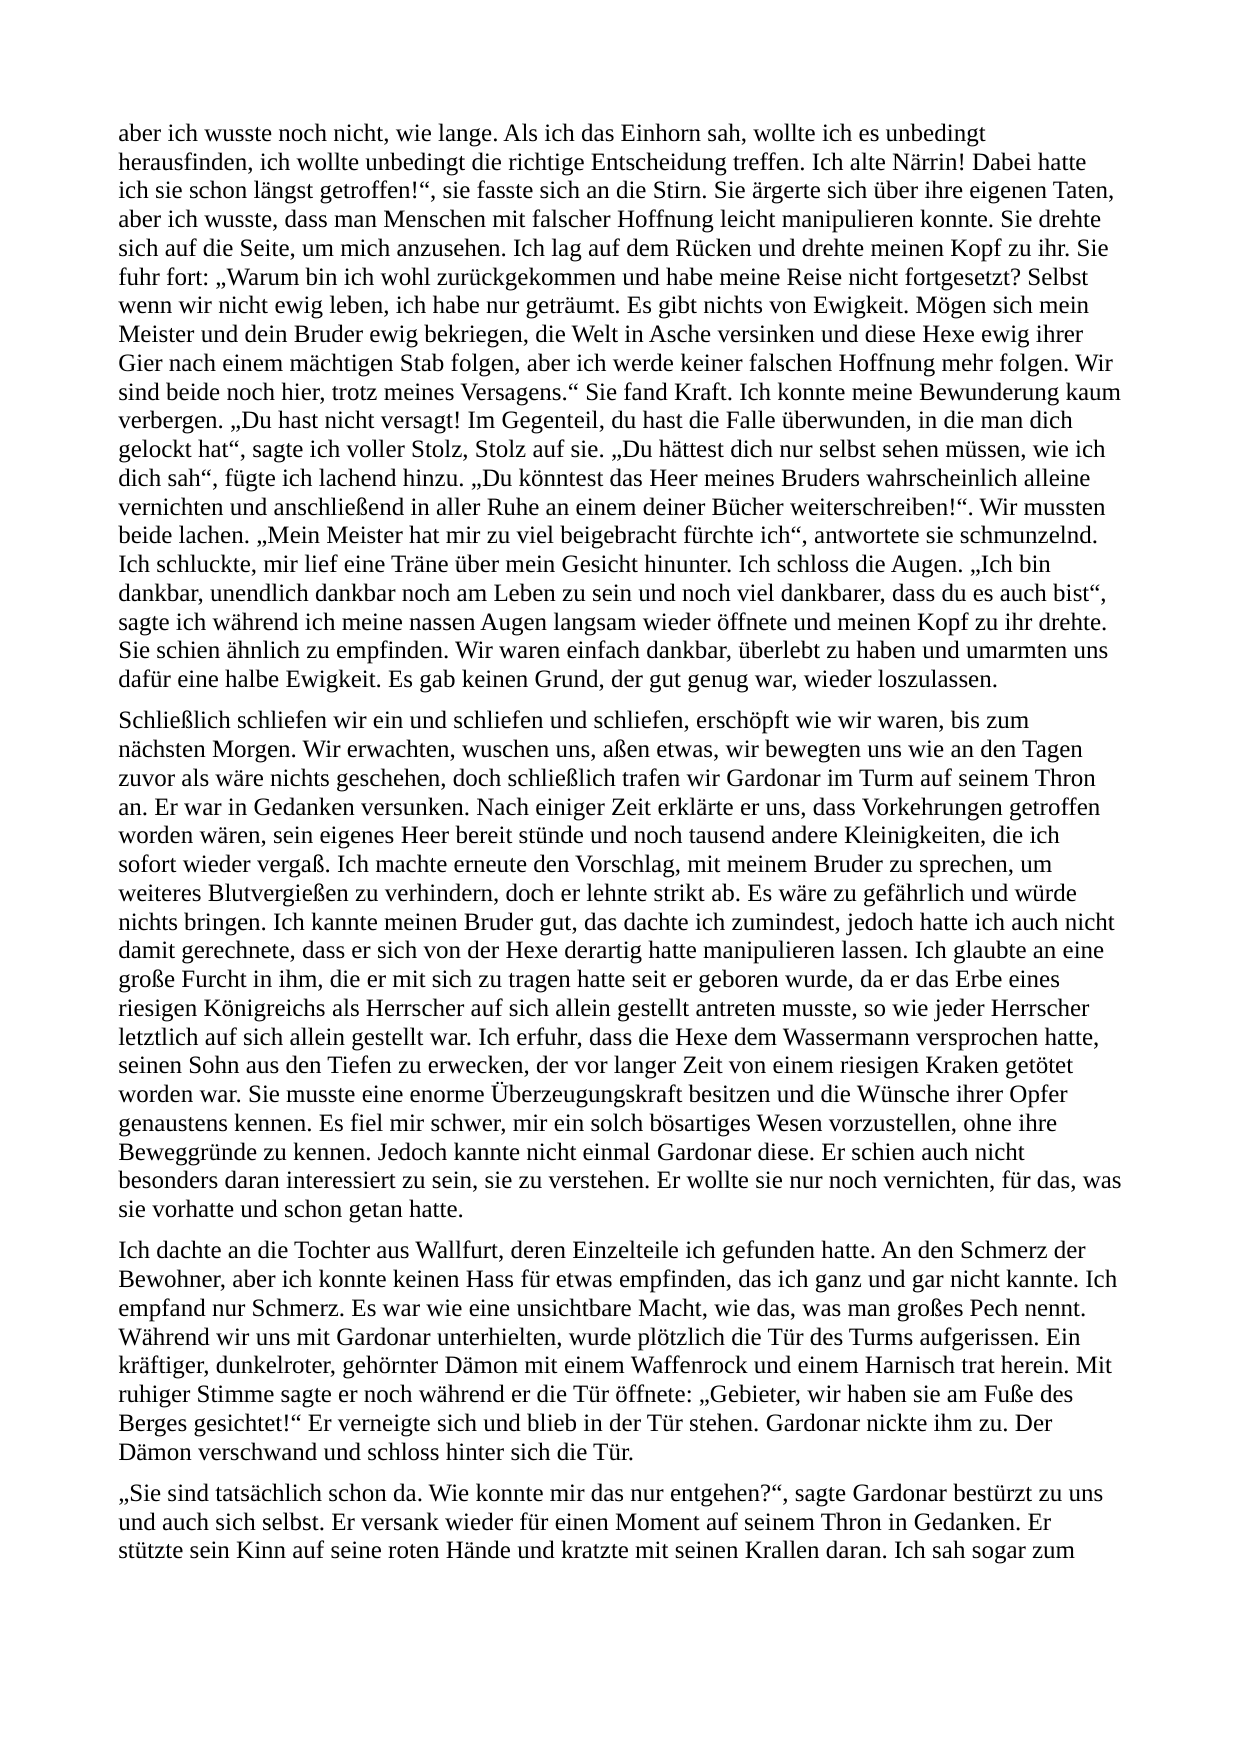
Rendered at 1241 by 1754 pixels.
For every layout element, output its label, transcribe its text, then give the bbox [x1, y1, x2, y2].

text „Sie sind tatsächlich schon da. Wie konnte mir das nur entgehen?“, sagte Gardonar bestürzt zu uns und auch sich selbst. Er versank wieder für einen Moment auf seinem Thron in Gedanken. Er stützte sein Kinn auf seine roten Hände und kratzte mit seinen Krallen daran. Ich sah sogar zum [118, 1478, 1122, 1564]
text Schließlich schliefen wir ein und schliefen und schliefen, erschöpft wie wir waren, bis zum nächsten Morgen. Wir erwachten, wuschen uns, aßen etwas, wir bewegten uns wie an den Tagen zuvor als wäre nichts geschehen, doch schließlich trafen wir Gardonar im Turm auf seinem Thron an. Er war in Gedanken versunken. Nach einiger Zeit erklärte er uns, dass Vorkehrungen getroffen worden wären, sein eigenes Heer bereit stünde und noch tausend andere Kleinigkeiten, die ich sofort wieder vergaß. Ich machte erneute den Vorschlag, mit meinem Bruder zu sprechen, um weiteres Blutvergießen zu verhindern, doch er lehnte strikt ab. Es wäre zu gefährlich und würde nichts bringen. Ich kannte meinen Bruder gut, das dachte ich zumindest, jedoch hatte ich auch nicht damit gerechnete, dass er sich von der Hexe derartig hatte manipulieren lassen. Ich glaubte an eine große Furcht in ihm, die er mit sich zu tragen hatte seit er geboren wurde, da er das Erbe eines riesigen Königreichs als Herrscher auf sich allein gestellt antreten musste, so wie jeder Herrscher letztlich auf sich allein gestellt war. Ich erfuhr, dass die Hexe dem Wassermann versprochen hatte, seinen Sohn aus den Tiefen zu erwecken, der vor langer Zeit von einem riesigen Kraken getötet worden war. Sie musste eine enorme Überzeugungskraft besitzen und die Wünsche ihrer Opfer genaustens kennen. Es fiel mir schwer, mir ein solch bösartiges Wesen vorzustellen, ohne ihre Beweggründe zu kennen. Jedoch kannte nicht einmal Gardonar diese. Er schien auch nicht besonders daran interessiert zu sein, sie zu verstehen. Er wollte sie nur noch vernichten, für das, was sie vorhatte und schon getan hatte. [118, 706, 1122, 1223]
text aber ich wusste noch nicht, wie lange. Als ich das Einhorn sah, wollte ich es unbedingt herausfinden, ich wollte unbedingt die richtige Entscheidung treffen. Ich alte Närrin! Dabei hatte ich sie schon längst getroffen!“, sie fasste sich an die Stirn. Sie ärgerte sich über ihre eigenen Taten, aber ich wusste, dass man Menschen mit falscher Hoffnung leicht manipulieren konnte. Sie drehte sich auf die Seite, um mich anzusehen. Ich lag auf dem Rücken und drehte meinen Kopf zu ihr. Sie fuhr fort: „Warum bin ich wohl zurückgekommen und habe meine Reise nicht fortgesetzt? Selbst wenn wir nicht ewig leben, ich habe nur geträumt. Es gibt nichts von Ewigkeit. Mögen sich mein Meister und dein Bruder ewig bekriegen, die Welt in Asche versinken und diese Hexe ewig ihrer Gier nach einem mächtigen Stab folgen, aber ich werde keiner falschen Hoffnung mehr folgen. Wir sind beide noch hier, trotz meines Versagens.“ Sie fand Kraft. Ich konnte meine Bewunderung kaum verbergen. „Du hast nicht versagt! Im Gegenteil, du hast die Falle überwunden, in die man dich gelockt hat“, sagte ich voller Stolz, Stolz auf sie. „Du hättest dich nur selbst sehen müssen, wie ich dich sah“, fügte ich lachend hinzu. „Du könntest das Heer meines Bruders wahrscheinlich alleine vernichten und anschließend in aller Ruhe an einem deiner Bücher weiterschreiben!“. Wir mussten beide lachen. „Mein Meister hat mir zu viel beigebracht fürchte ich“, antwortete sie schmunzelnd. Ich schluckte, mir lief eine Träne über mein Gesicht hinunter. Ich schloss die Augen. „Ich bin dankbar, unendlich dankbar noch am Leben zu sein und noch viel dankbarer, dass du es auch bist“, sagte ich während ich meine nassen Augen langsam wieder öffnete und meinen Kopf zu ihr drehte. Sie schien ähnlich zu empfinden. Wir waren einfach dankbar, überlebt zu haben und umarmten uns dafür eine halbe Ewigkeit. Es gab keinen Grund, der gut genug war, wieder loszulassen. [118, 118, 1122, 693]
text Ich dachte an die Tochter aus Wallfurt, deren Einzelteile ich gefunden hatte. An den Schmerz der Bewohner, aber ich konnte keinen Hass für etwas empfinden, das ich ganz und gar nicht kannte. Ich empfand nur Schmerz. Es war wie eine unsichtbare Macht, wie das, was man großes Pech nennt. Während wir uns mit Gardonar unterhielten, wurde plötzlich die Tür des Turms aufgerissen. Ein kräftiger, dunkelroter, gehörnter Dämon mit einem Waffenrock und einem Harnisch trat herein. Mit ruhiger Stimme sagte er noch während er die Tür öffnete: „Gebieter, wir haben sie am Fuße des Berges gesichtet!“ Er verneigte sich und blieb in der Tür stehen. Gardonar nickte ihm zu. Der Dämon verschwand und schloss hinter sich die Tür. [118, 1236, 1122, 1466]
